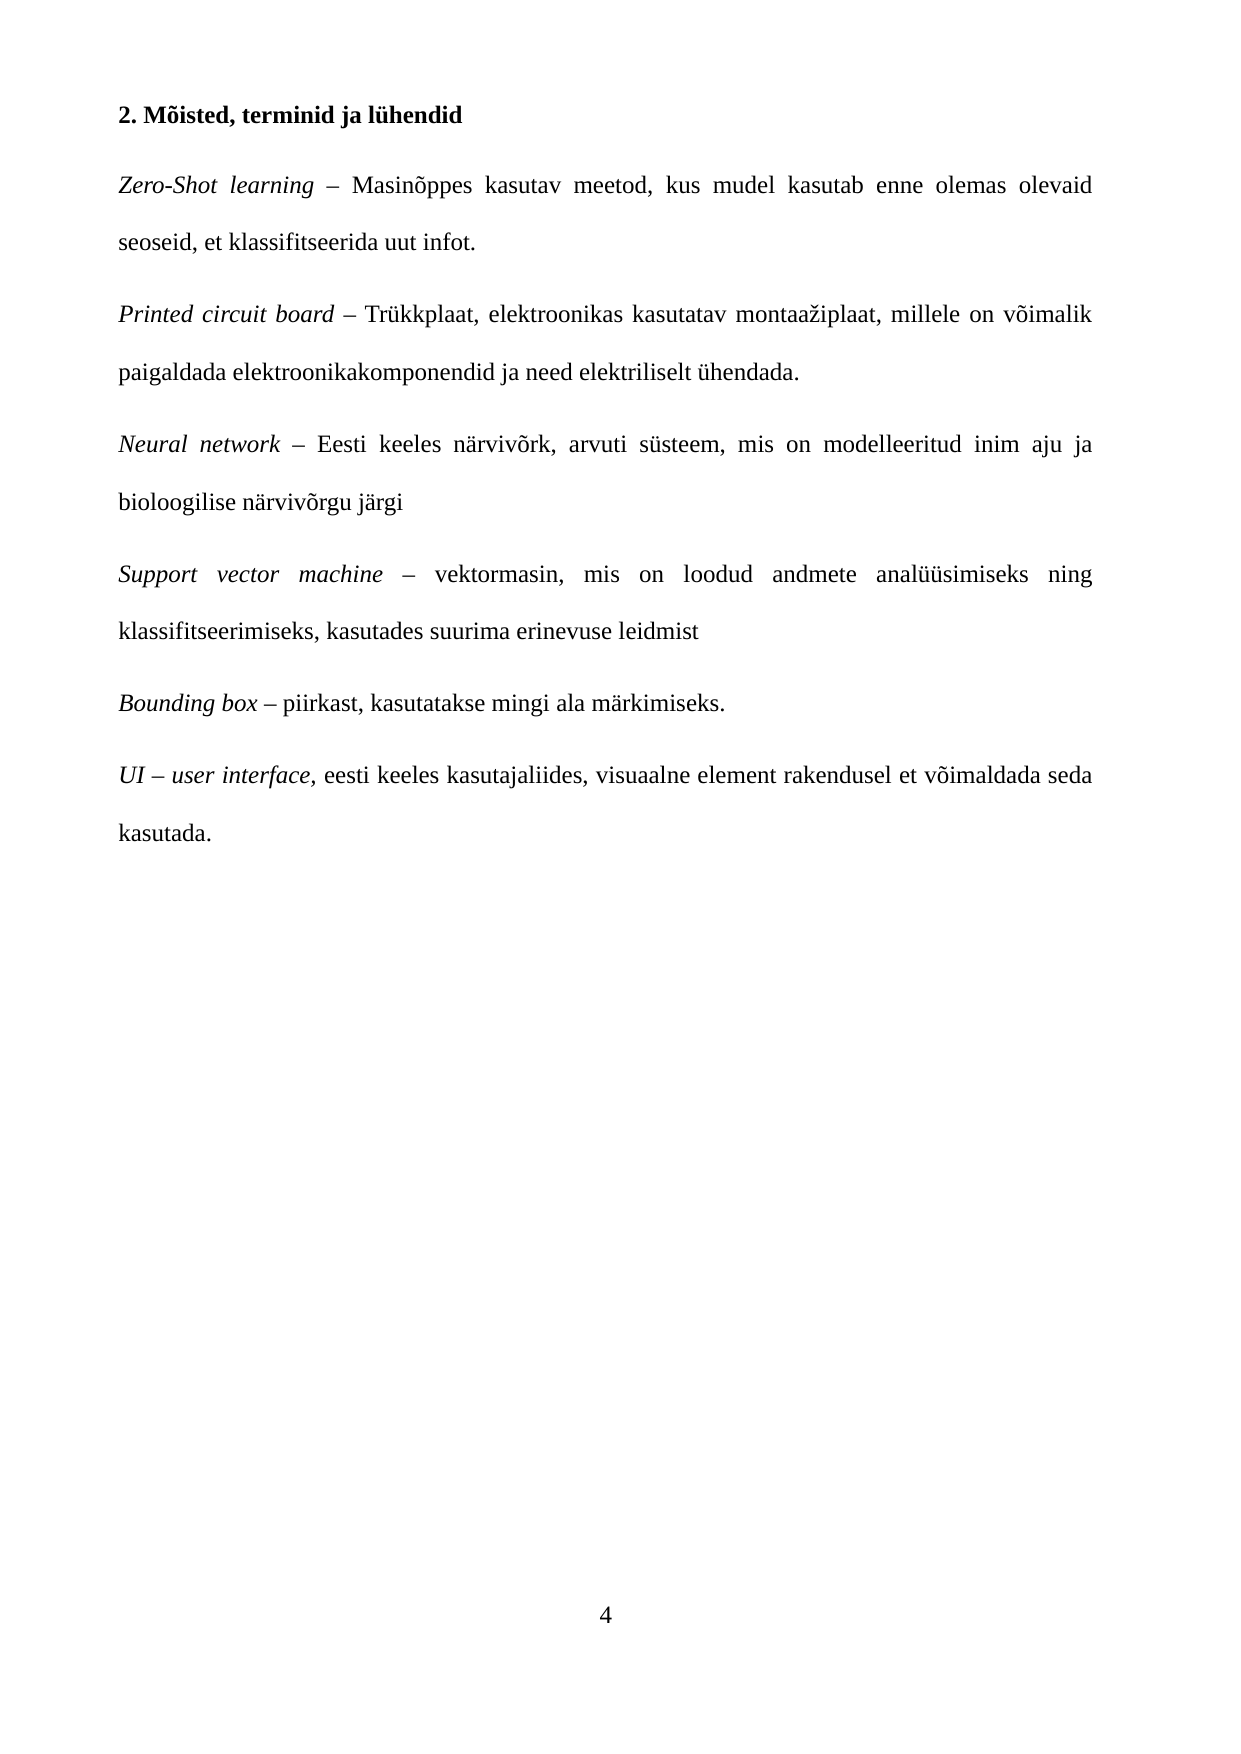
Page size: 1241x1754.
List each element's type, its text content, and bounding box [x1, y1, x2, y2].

subtitle 2. Mõisted, terminid ja lühendid [118, 100, 1093, 129]
text Zero-Shot learning – Masinõppes kasutav meetod, kus mudel kasutab enne olemas olevaid seoseid, et klassifitseerida uut infot. [118, 170, 1093, 256]
text Neural network – Eesti keeles närvivõrk, arvuti süsteem, mis on modelleeritud inim aju ja bioloogilise närvivõrgu järgi [118, 429, 1093, 515]
text Bounding box – piirkast, kasutatakse mingi ala märkimiseks. [118, 688, 1093, 717]
text Printed circuit board – Trükkplaat, elektroonikas kasutatav montaažiplaat, millele on võimalik paigaldada elektroonikakomponendid ja need elektriliselt ühendada. [118, 299, 1093, 386]
text UI – user interface, eesti keeles kasutajaliides, visuaalne element rakendusel et võimaldada seda kasutada. [118, 760, 1093, 847]
text Support vector machine – vektormasin, mis on loodud andmete analüüsimiseks ning klassifitseerimiseks, kasutades suurima erinevuse leidmist [118, 559, 1093, 645]
